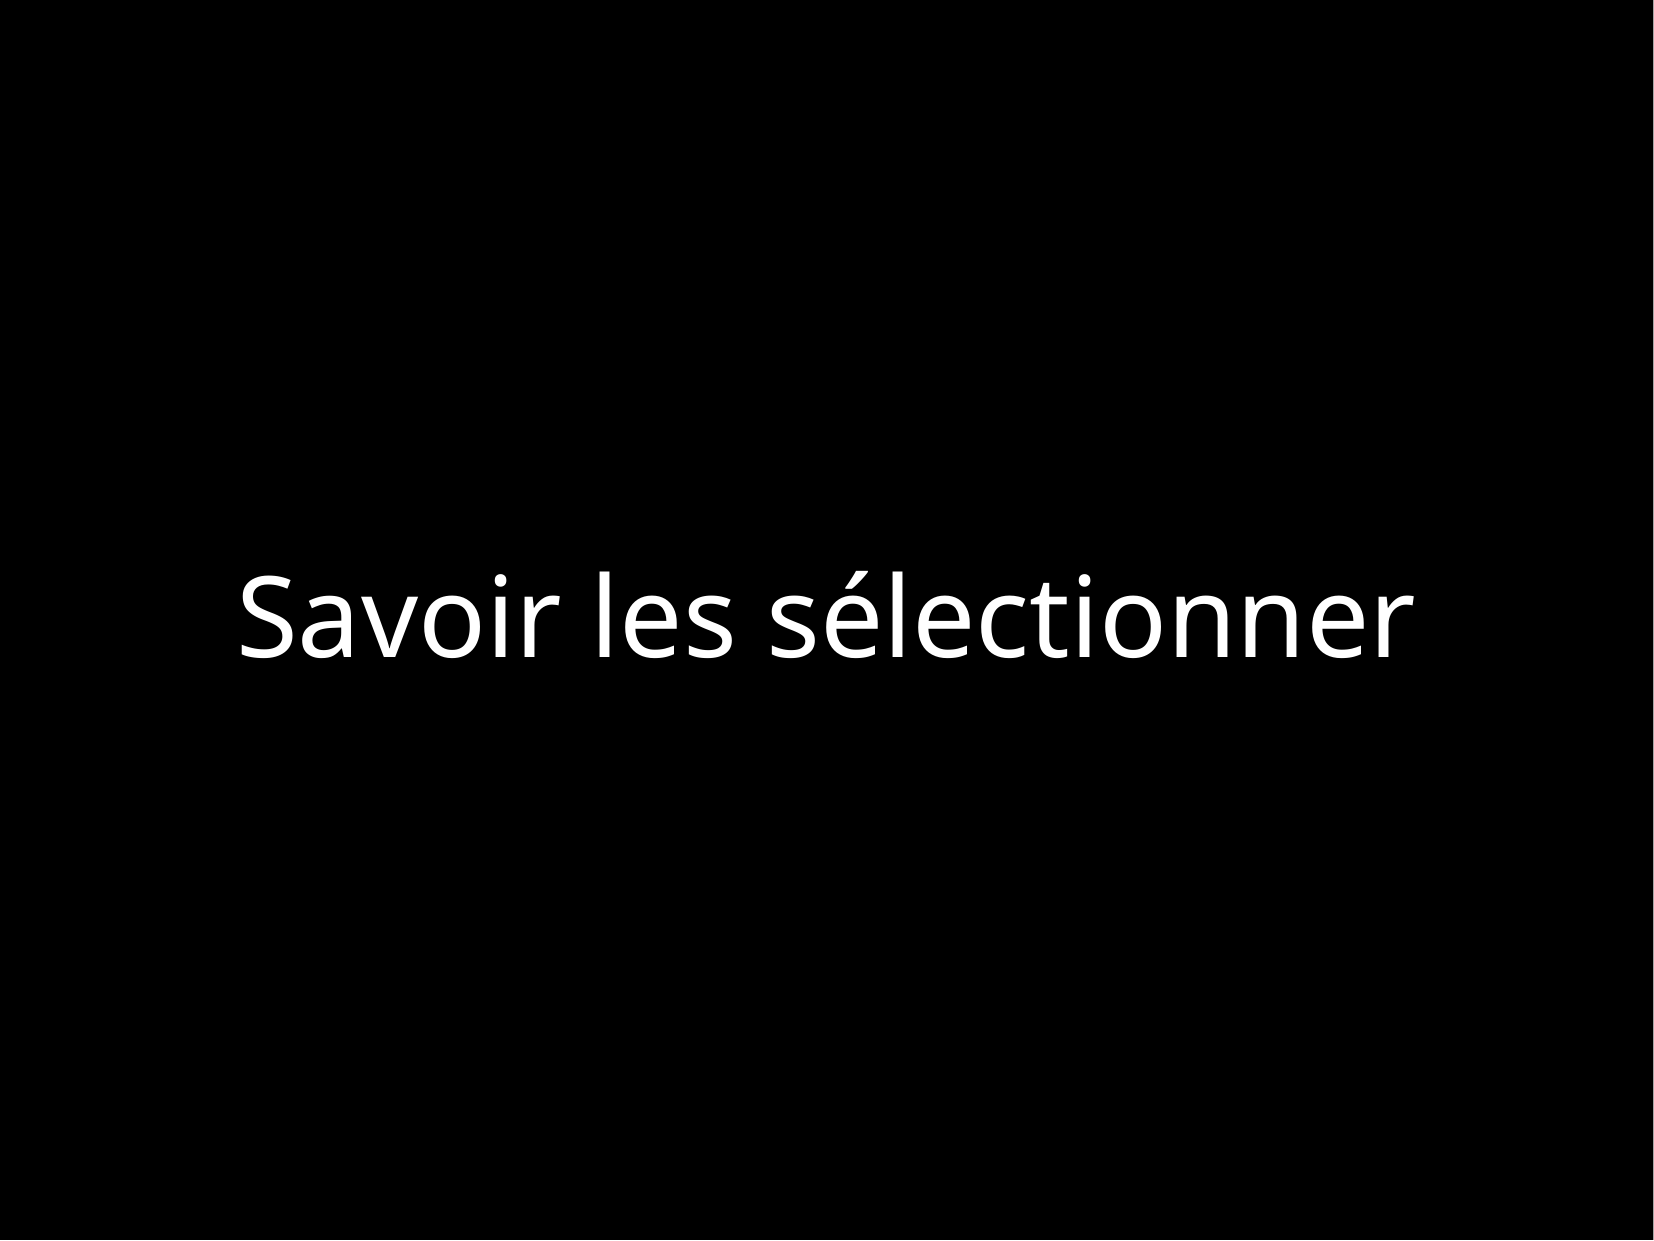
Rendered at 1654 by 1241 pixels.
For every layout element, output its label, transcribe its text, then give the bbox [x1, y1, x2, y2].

title Savoir les sélectionner [82, 56, 1571, 1172]
